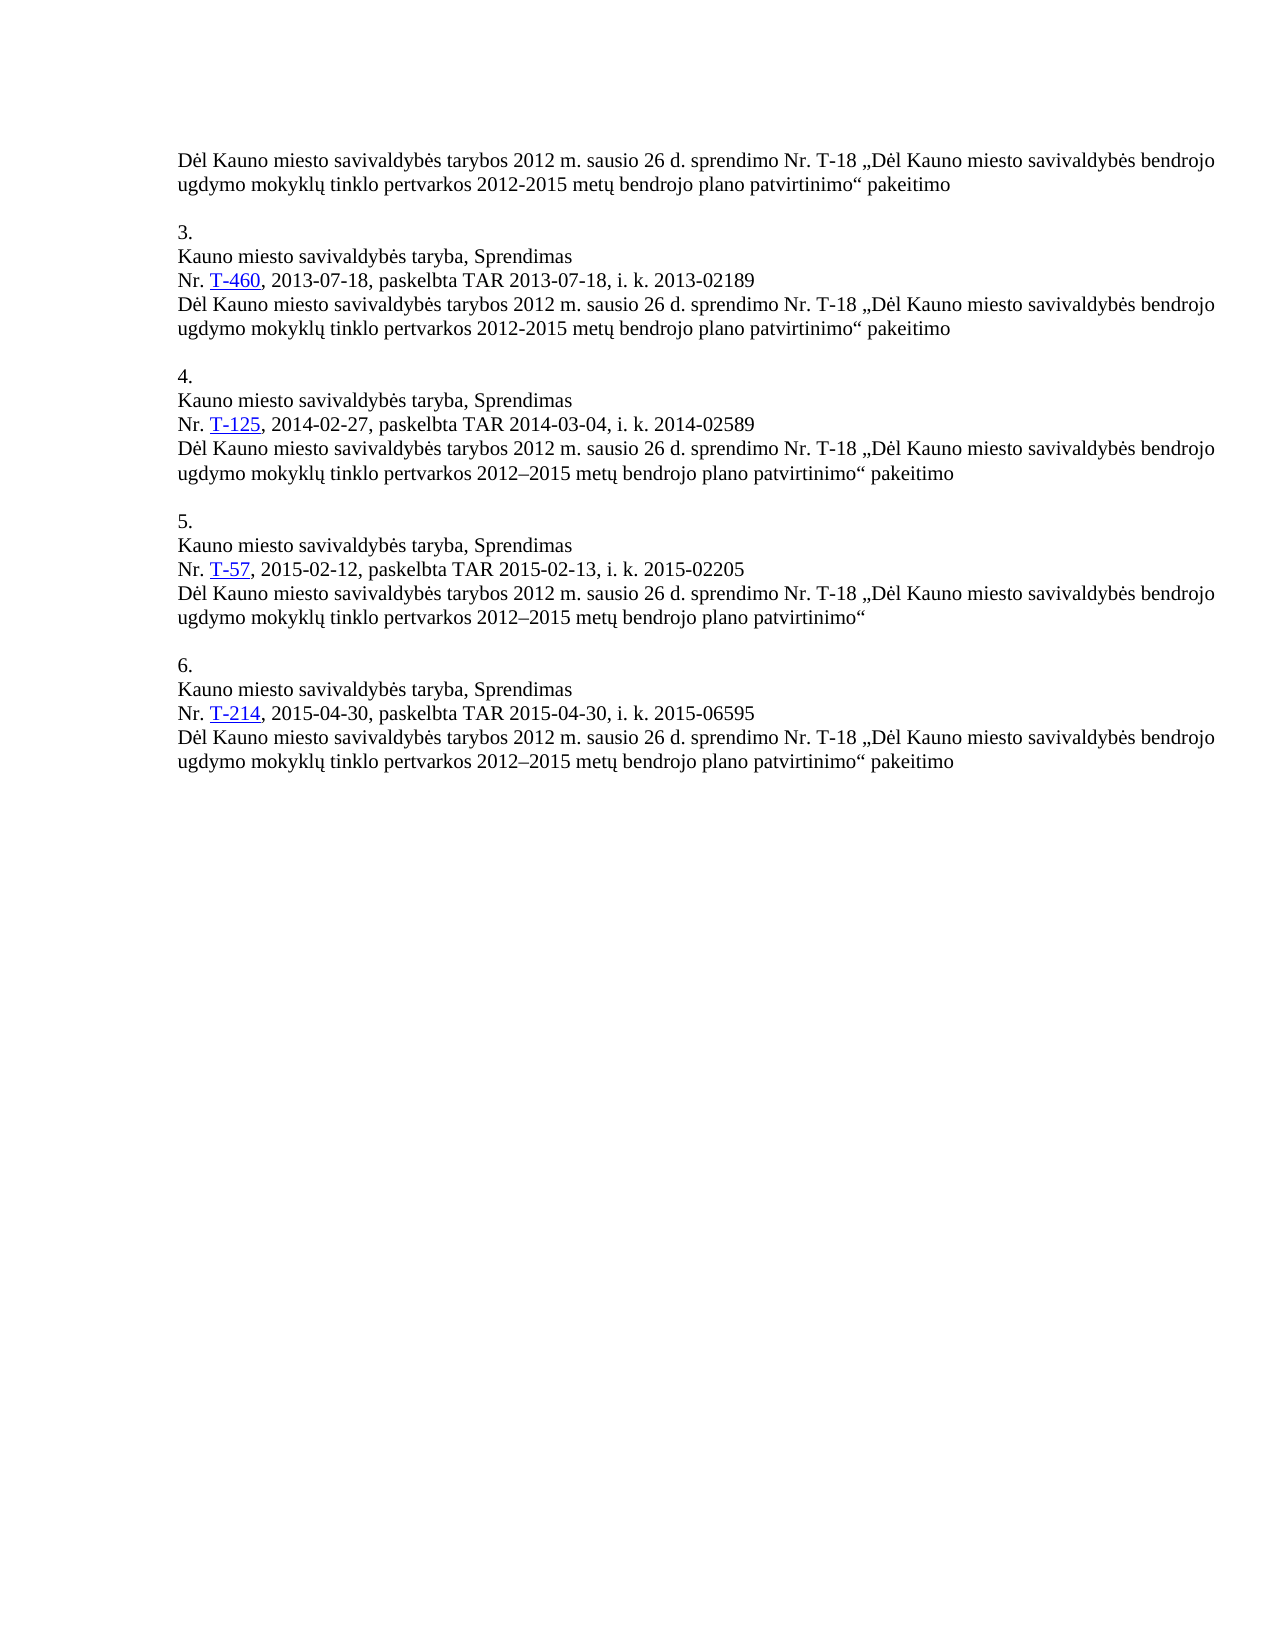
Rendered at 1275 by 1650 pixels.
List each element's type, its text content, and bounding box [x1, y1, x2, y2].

text Dėl Kauno miesto savivaldybės tarybos 2012 m. sausio 26 d. sprendimo Nr. T-18 „Dėl Kauno miesto savivaldybės bendrojo ugdymo mokyklų tinklo pertvarkos 2012–2015 metų bendrojo plano patvirtinimo“ pakeitimo [177, 436, 1216, 484]
text Kauno miesto savivaldybės taryba, Sprendimas [177, 244, 1216, 268]
text Nr. T-57, 2015-02-12, paskelbta TAR 2015-02-13, i. k. 2015-02205 [177, 557, 1216, 581]
text 5. [177, 508, 1216, 533]
text Dėl Kauno miesto savivaldybės tarybos 2012 m. sausio 26 d. sprendimo Nr. T-18 „Dėl Kauno miesto savivaldybės bendrojo ugdymo mokyklų tinklo pertvarkos 2012–2015 metų bendrojo plano patvirtinimo“ [177, 581, 1216, 629]
text 6. [177, 653, 1216, 677]
text Nr. T-460, 2013-07-18, paskelbta TAR 2013-07-18, i. k. 2013-02189 [177, 268, 1216, 292]
text Nr. T-214, 2015-04-30, paskelbta TAR 2015-04-30, i. k. 2015-06595 [177, 701, 1216, 725]
text Nr. T-125, 2014-02-27, paskelbta TAR 2014-03-04, i. k. 2014-02589 [177, 412, 1216, 436]
text Dėl Kauno miesto savivaldybės tarybos 2012 m. sausio 26 d. sprendimo Nr. T-18 „Dėl Kauno miesto savivaldybės bendrojo ugdymo mokyklų tinklo pertvarkos 2012-2015 metų bendrojo plano patvirtinimo“ pakeitimo [177, 292, 1216, 340]
text Kauno miesto savivaldybės taryba, Sprendimas [177, 677, 1216, 701]
text Kauno miesto savivaldybės taryba, Sprendimas [177, 533, 1216, 557]
text Dėl Kauno miesto savivaldybės tarybos 2012 m. sausio 26 d. sprendimo Nr. T-18 „Dėl Kauno miesto savivaldybės bendrojo ugdymo mokyklų tinklo pertvarkos 2012-2015 metų bendrojo plano patvirtinimo“ pakeitimo [177, 148, 1216, 196]
text Dėl Kauno miesto savivaldybės tarybos 2012 m. sausio 26 d. sprendimo Nr. T-18 „Dėl Kauno miesto savivaldybės bendrojo ugdymo mokyklų tinklo pertvarkos 2012–2015 metų bendrojo plano patvirtinimo“ pakeitimo [177, 725, 1216, 773]
text Kauno miesto savivaldybės taryba, Sprendimas [177, 388, 1216, 412]
text 4. [177, 364, 1216, 388]
text 3. [177, 220, 1216, 244]
